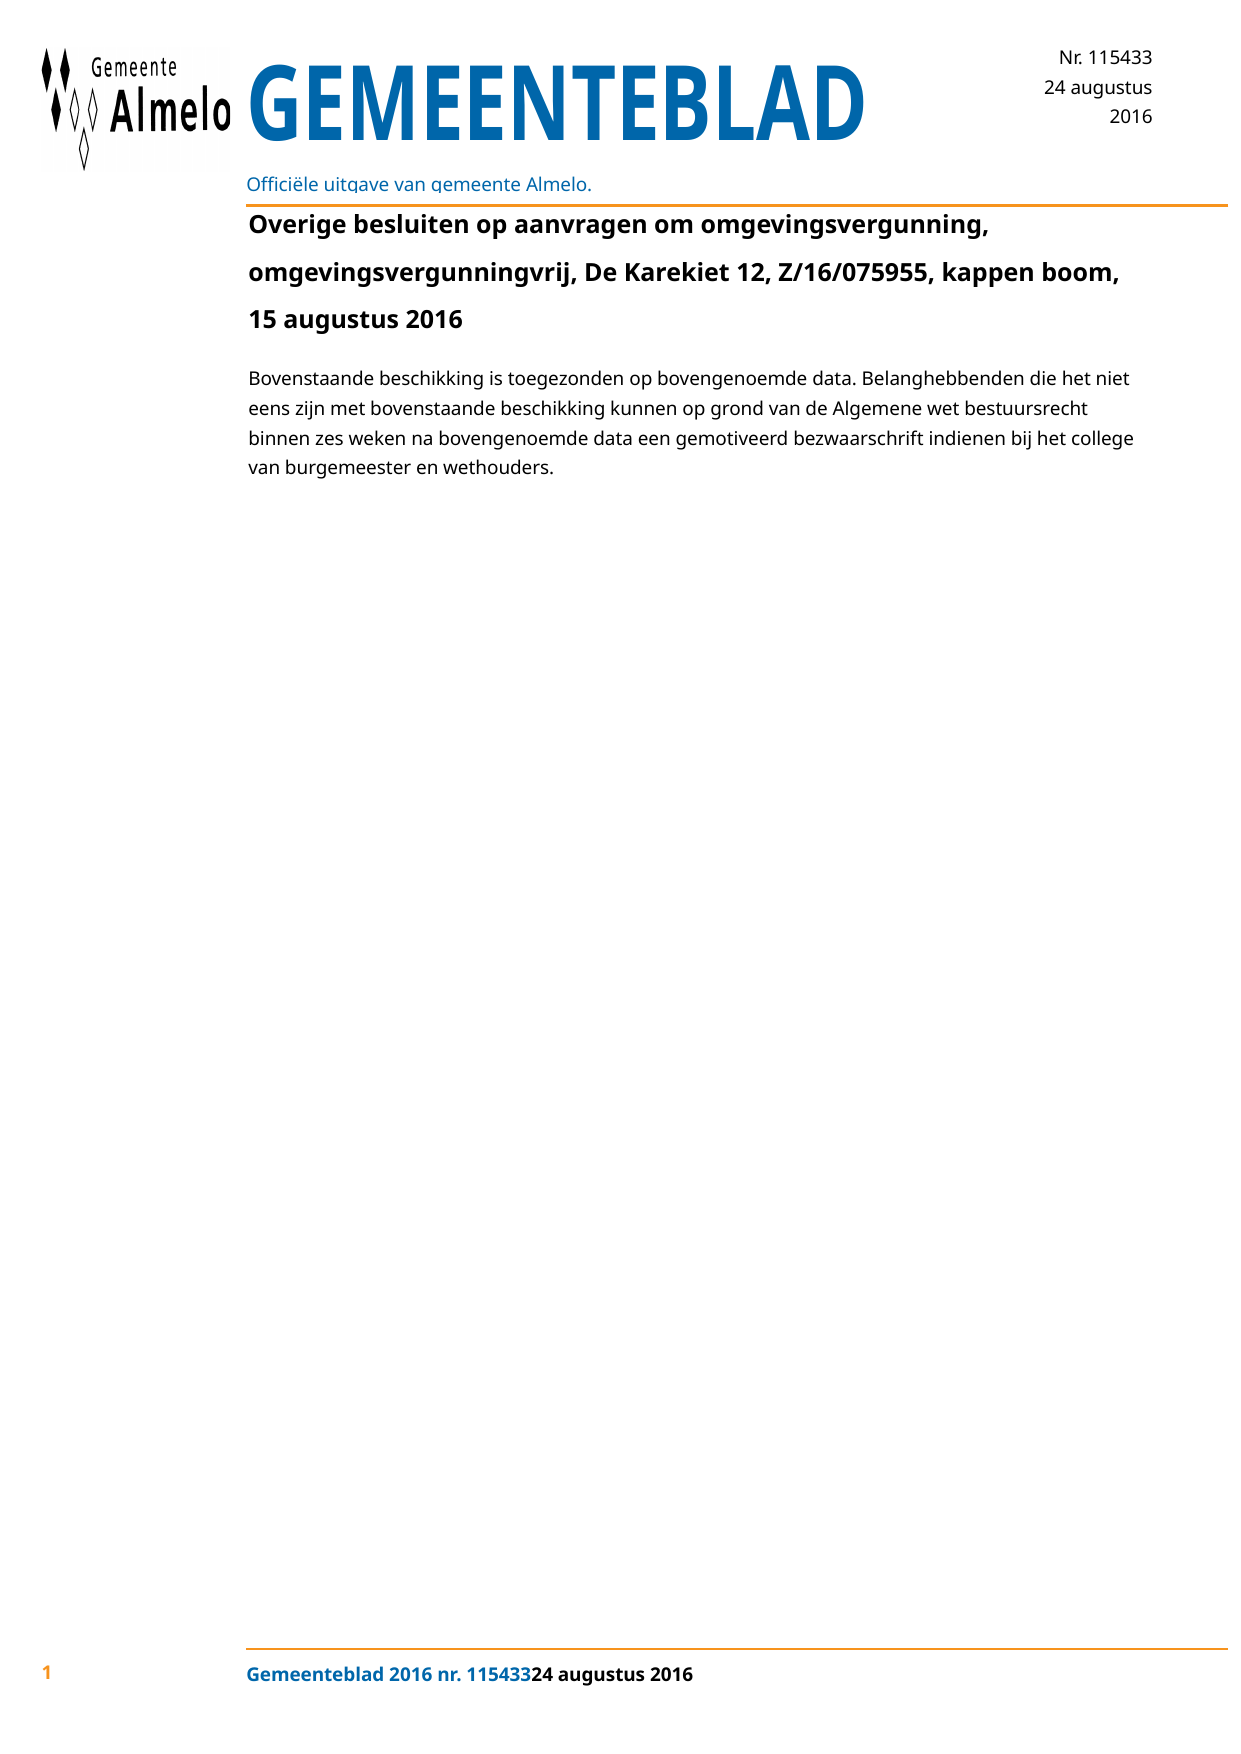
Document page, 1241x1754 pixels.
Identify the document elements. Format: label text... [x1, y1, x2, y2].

picture [41, 47, 231, 172]
text Bovenstaande beschikking is toegezonden op bovengenoemde data. Belanghebbenden die het niet eens zijn met bovenstaande beschikking kunnen op grond van de Algemene wet bestuursrecht binnen zes weken na bovengenoemde data een gemotiveerd bezwaarschrift indienen bij het college van burgemeester en wethouders. [248, 366, 1152, 480]
text Overige besluiten op aanvragen om omgevingsvergunning, omgevingsvergunningvrij, De Karekiet 12, Z/16/075955, kappen boom, 15 augustus 2016 [248, 207, 1152, 336]
